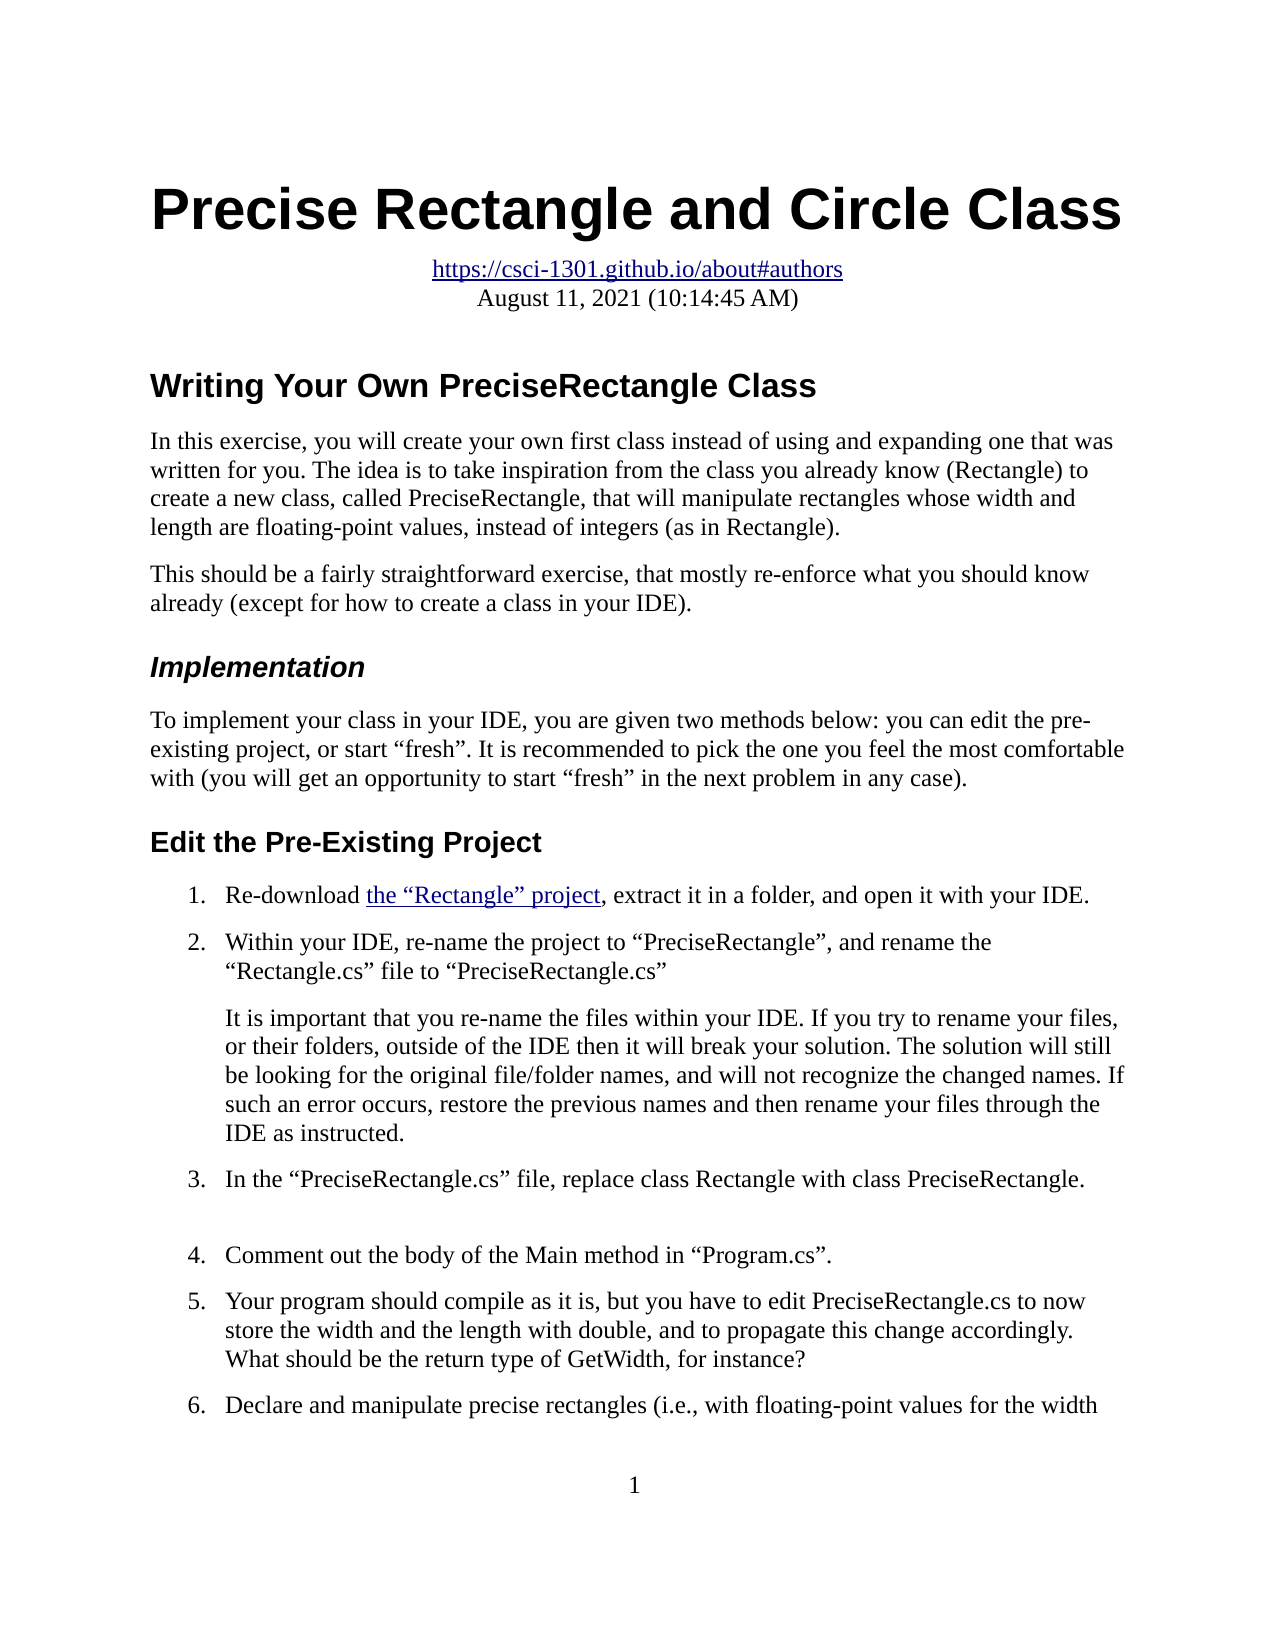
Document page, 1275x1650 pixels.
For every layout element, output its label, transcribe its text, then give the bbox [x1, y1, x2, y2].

list Your program should compile as it is, but you have to edit PreciseRectangle.cs to now store the width and the length with double, and to propagate this change accordingly. What should be the return type of GetWidth, for instance? [187, 1286, 1125, 1373]
subtitle Implementation [150, 650, 1125, 684]
list Comment out the body of the Main method in “Program.cs”. [187, 1240, 1125, 1268]
list Within your IDE, re-name the project to “PreciseRectangle”, and rename the “Rectangle.cs” file to “PreciseRectangle.cs” [187, 927, 1125, 985]
list In the “PreciseRectangle.cs” file, replace class Rectangle with class PreciseRectangle. [187, 1164, 1125, 1222]
list Re-download the “Rectangle” project, extract it in a folder, and open it with your IDE. [187, 881, 1125, 909]
text August 11, 2021 (10:14:45 AM) [150, 283, 1125, 312]
list It is important that you re-name the files within your IDE. If you try to rename your files, or their folders, outside of the IDE then it will break your solution. The solution will still be looking for the original file/folder names, and will not recognize the changed names. If such an error occurs, restore the previous names and then rename your files through the IDE as instructed. [187, 1003, 1125, 1146]
text https://csci-1301.github.io/about#authors [150, 254, 1125, 283]
list Declare and manipulate precise rectangles (i.e., with floating-point values for the width [187, 1391, 1125, 1419]
text In this exercise, you will create your own first class instead of using and expanding one that was written for you. The idea is to take inspiration from the class you already know (Rectangle) to create a new class, called PreciseRectangle, that will manipulate rectangles whose width and length are floating-point values, instead of integers (as in Rectangle). [150, 426, 1125, 541]
text This should be a fairly straightforward exercise, that mostly re-enforce what you should know already (except for how to create a class in your IDE). [150, 559, 1125, 616]
subtitle Edit the Pre-Existing Project [150, 826, 1125, 859]
text To implement your class in your IDE, you are given two methods below: you can edit the pre-existing project, or start “fresh”. It is recommended to pick the one you feel the most comfortable with (you will get an opportunity to start “fresh” in the next problem in any case). [150, 705, 1125, 792]
title Precise Rectangle and Circle Class [150, 175, 1125, 242]
subtitle Writing Your Own PreciseRectangle Class [150, 366, 1125, 404]
